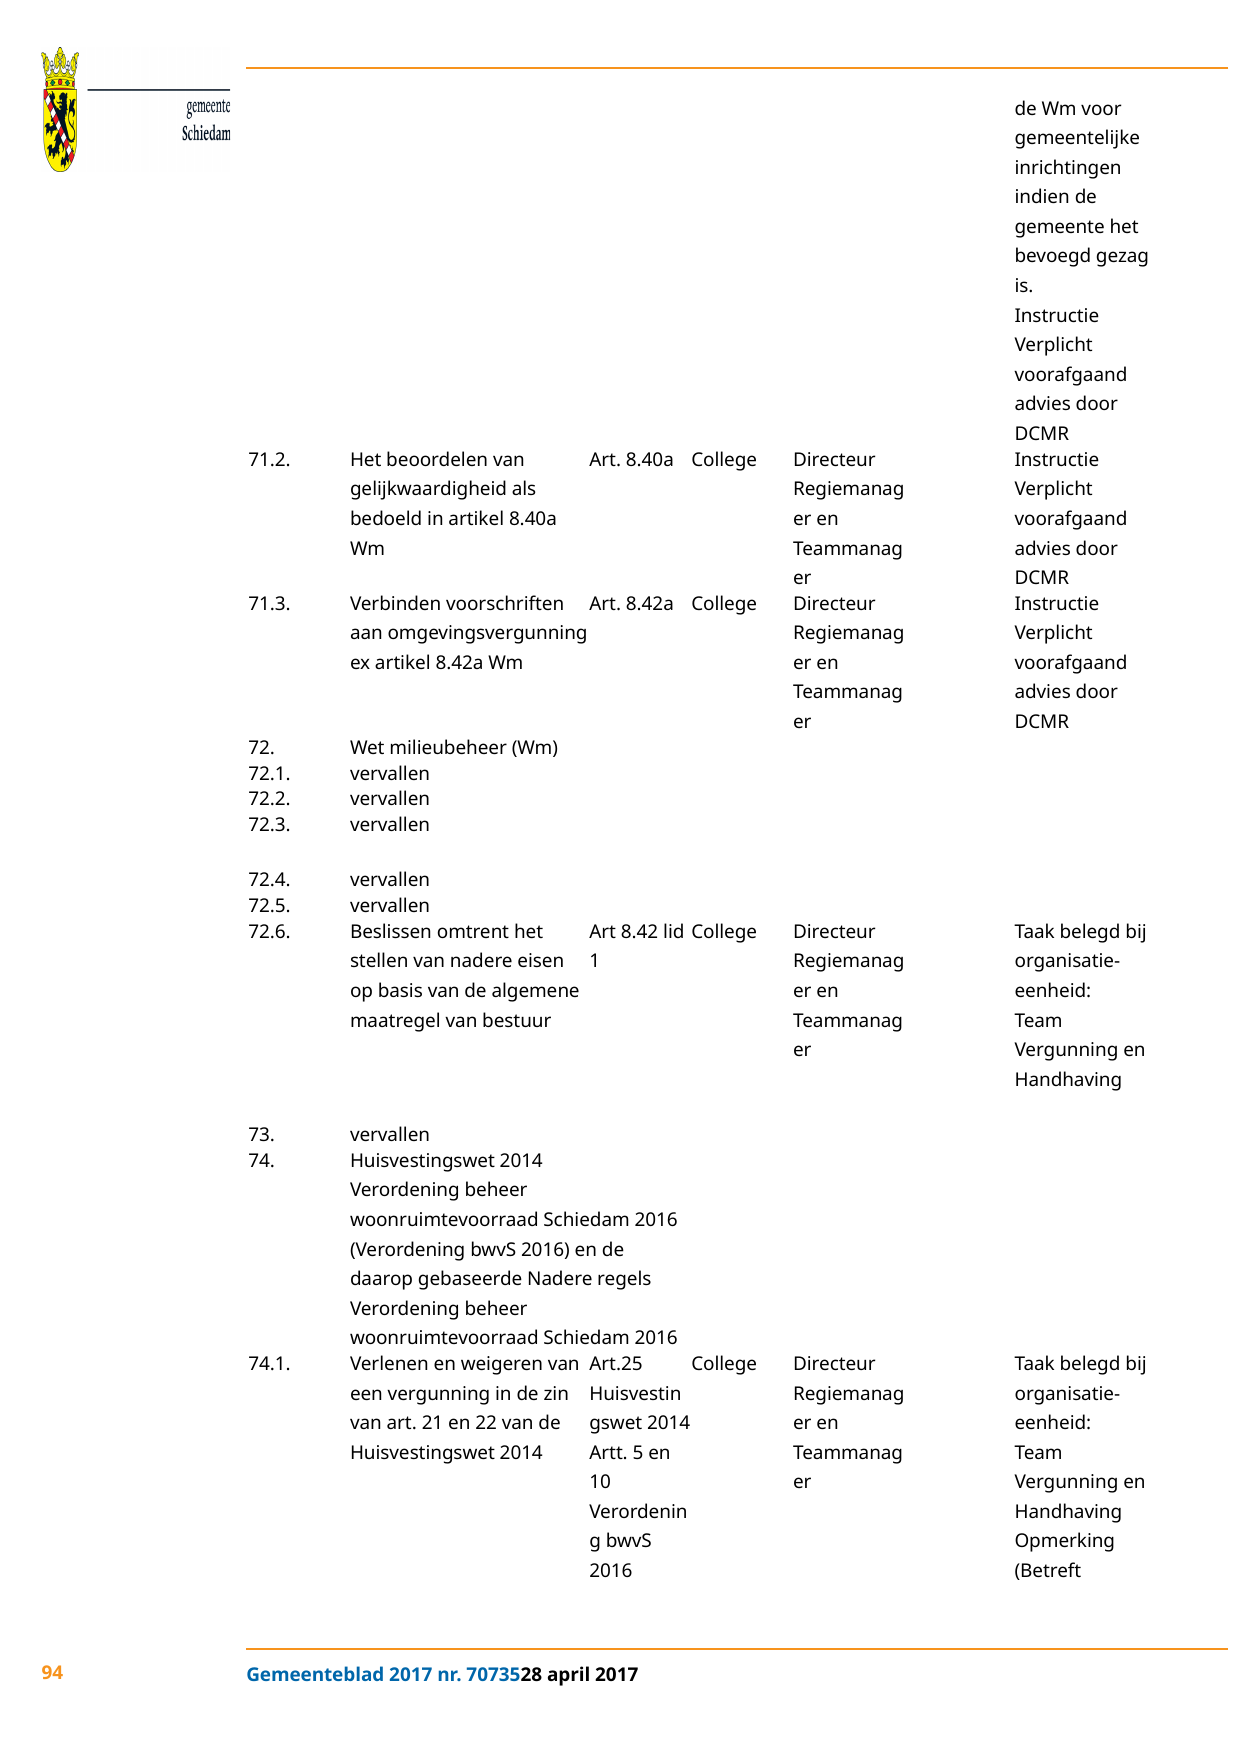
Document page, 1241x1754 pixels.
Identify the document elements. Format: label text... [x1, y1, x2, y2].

table_cell Directeur Regiemanager en Teammanager [793, 590, 908, 734]
table_cell [908, 867, 1014, 892]
table_cell [589, 867, 691, 892]
table_cell College [691, 446, 793, 590]
table_cell vervallen [350, 867, 589, 892]
table_cell 72.5. [248, 892, 350, 918]
table_cell vervallen [350, 786, 589, 811]
table_cell vervallen [350, 1121, 691, 1147]
table_cell Art. 8.42a [589, 590, 691, 734]
table_cell [1014, 786, 1152, 811]
table_cell Taak belegd bij organisatie-eenheid: Team Vergunning en Handhaving [1014, 918, 1152, 1121]
table_cell [691, 867, 793, 892]
table_cell Art 8.42 lid 1 [589, 918, 691, 1121]
table_cell College [691, 1350, 793, 1583]
table_cell 71.2. [248, 446, 350, 590]
table_cell [793, 760, 908, 786]
table_cell Directeur Regiemanager en Teammanager [793, 918, 908, 1121]
table_cell [589, 811, 691, 867]
table_cell [691, 786, 793, 811]
table_cell [1014, 811, 1152, 867]
table_cell Beslissen omtrent het stellen van nadere eisen op basis van de algemene maatregel van bestuur [350, 918, 589, 1121]
table_cell 74. [248, 1147, 350, 1350]
table_cell [1014, 1121, 1152, 1147]
table_cell [1014, 734, 1152, 760]
table_cell [793, 1147, 908, 1350]
table_cell Taak belegd bij organisatie-eenheid: Team Vergunning en Handhaving Opmerking (Betreft [1014, 1350, 1152, 1583]
table_cell [908, 734, 1014, 760]
table_cell vervallen [350, 892, 589, 918]
table_cell [589, 786, 691, 811]
table_cell [908, 1147, 1014, 1350]
table_cell [691, 892, 793, 918]
table_cell College [691, 590, 793, 734]
picture [41, 47, 231, 172]
table_cell 72.2. [248, 786, 350, 811]
table_cell [908, 918, 1014, 1121]
table_cell [1014, 1147, 1152, 1350]
table_cell 74.1. [248, 1350, 350, 1583]
table_cell [793, 892, 908, 918]
table_cell [908, 1121, 1014, 1147]
table_cell 72.6. [248, 918, 350, 1121]
table_cell Art.25 Huisvestingswet 2014 Artt. 5 en 10 Verordening bwvS 2016 [589, 1350, 691, 1583]
table_cell [908, 786, 1014, 811]
table_cell 72.3. [248, 811, 350, 867]
table_cell 72.1. [248, 760, 350, 786]
table_cell 71.3. [248, 590, 350, 734]
table_cell [1014, 760, 1152, 786]
table_cell [589, 760, 691, 786]
table_cell [248, 95, 350, 446]
table_cell College [691, 918, 793, 1121]
table_cell [691, 1121, 793, 1147]
table_cell [908, 1350, 1014, 1583]
table_cell Art. 8.40a [589, 446, 691, 590]
table_cell [908, 892, 1014, 918]
table_cell Verbinden voorschriften aan omgevingsvergunning ex artikel 8.42a Wm [350, 590, 589, 734]
table_cell Directeur Regiemanager en Teammanager [793, 446, 908, 590]
table_cell [793, 811, 908, 867]
table_cell [793, 867, 908, 892]
table_cell vervallen [350, 811, 589, 867]
table_cell 73. [248, 1121, 350, 1147]
table_cell [908, 760, 1014, 786]
table_cell Instructie Verplicht voorafgaand advies door DCMR [1014, 446, 1152, 590]
table_cell [691, 95, 793, 446]
table_cell [793, 734, 908, 760]
table_cell Het beoordelen van gelijkwaardigheid als bedoeld in artikel 8.40a Wm [350, 446, 589, 590]
table_cell [793, 95, 908, 446]
table_cell Instructie Verplicht voorafgaand advies door DCMR [1014, 590, 1152, 734]
table_cell vervallen [350, 760, 589, 786]
table_cell [1014, 892, 1152, 918]
table_cell [908, 811, 1014, 867]
table_cell [589, 95, 691, 446]
table_cell Wet milieubeheer (Wm) [350, 734, 691, 760]
table_cell 72.4. [248, 867, 350, 892]
table_cell [691, 1147, 793, 1350]
table_cell Verlenen en weigeren van een vergunning in de zin van art. 21 en 22 van de Huisvestingswet 2014 [350, 1350, 589, 1583]
table_cell [691, 760, 793, 786]
table_cell [691, 734, 793, 760]
table_cell [793, 1121, 908, 1147]
table_cell [908, 590, 1014, 734]
table_cell [793, 786, 908, 811]
table_cell 72. [248, 734, 350, 760]
table_cell Directeur Regiemanager en Teammanager [793, 1350, 908, 1583]
table_cell Huisvestingswet 2014 Verordening beheer woonruimtevoorraad Schiedam 2016 (Verordening bwvS 2016) en de daarop gebaseerde Nadere regels Verordening beheer woonruimtevoorraad Schiedam 2016 [350, 1147, 691, 1350]
table_cell de Wm voor gemeentelijke inrichtingen indien de gemeente het bevoegd gezag is. Instructie Verplicht voorafgaand advies door DCMR [1014, 95, 1152, 446]
table_cell [908, 95, 1014, 446]
table_cell [589, 892, 691, 918]
table_cell [691, 811, 793, 867]
table_cell [908, 446, 1014, 590]
table_cell [1014, 867, 1152, 892]
table_cell [350, 95, 589, 446]
